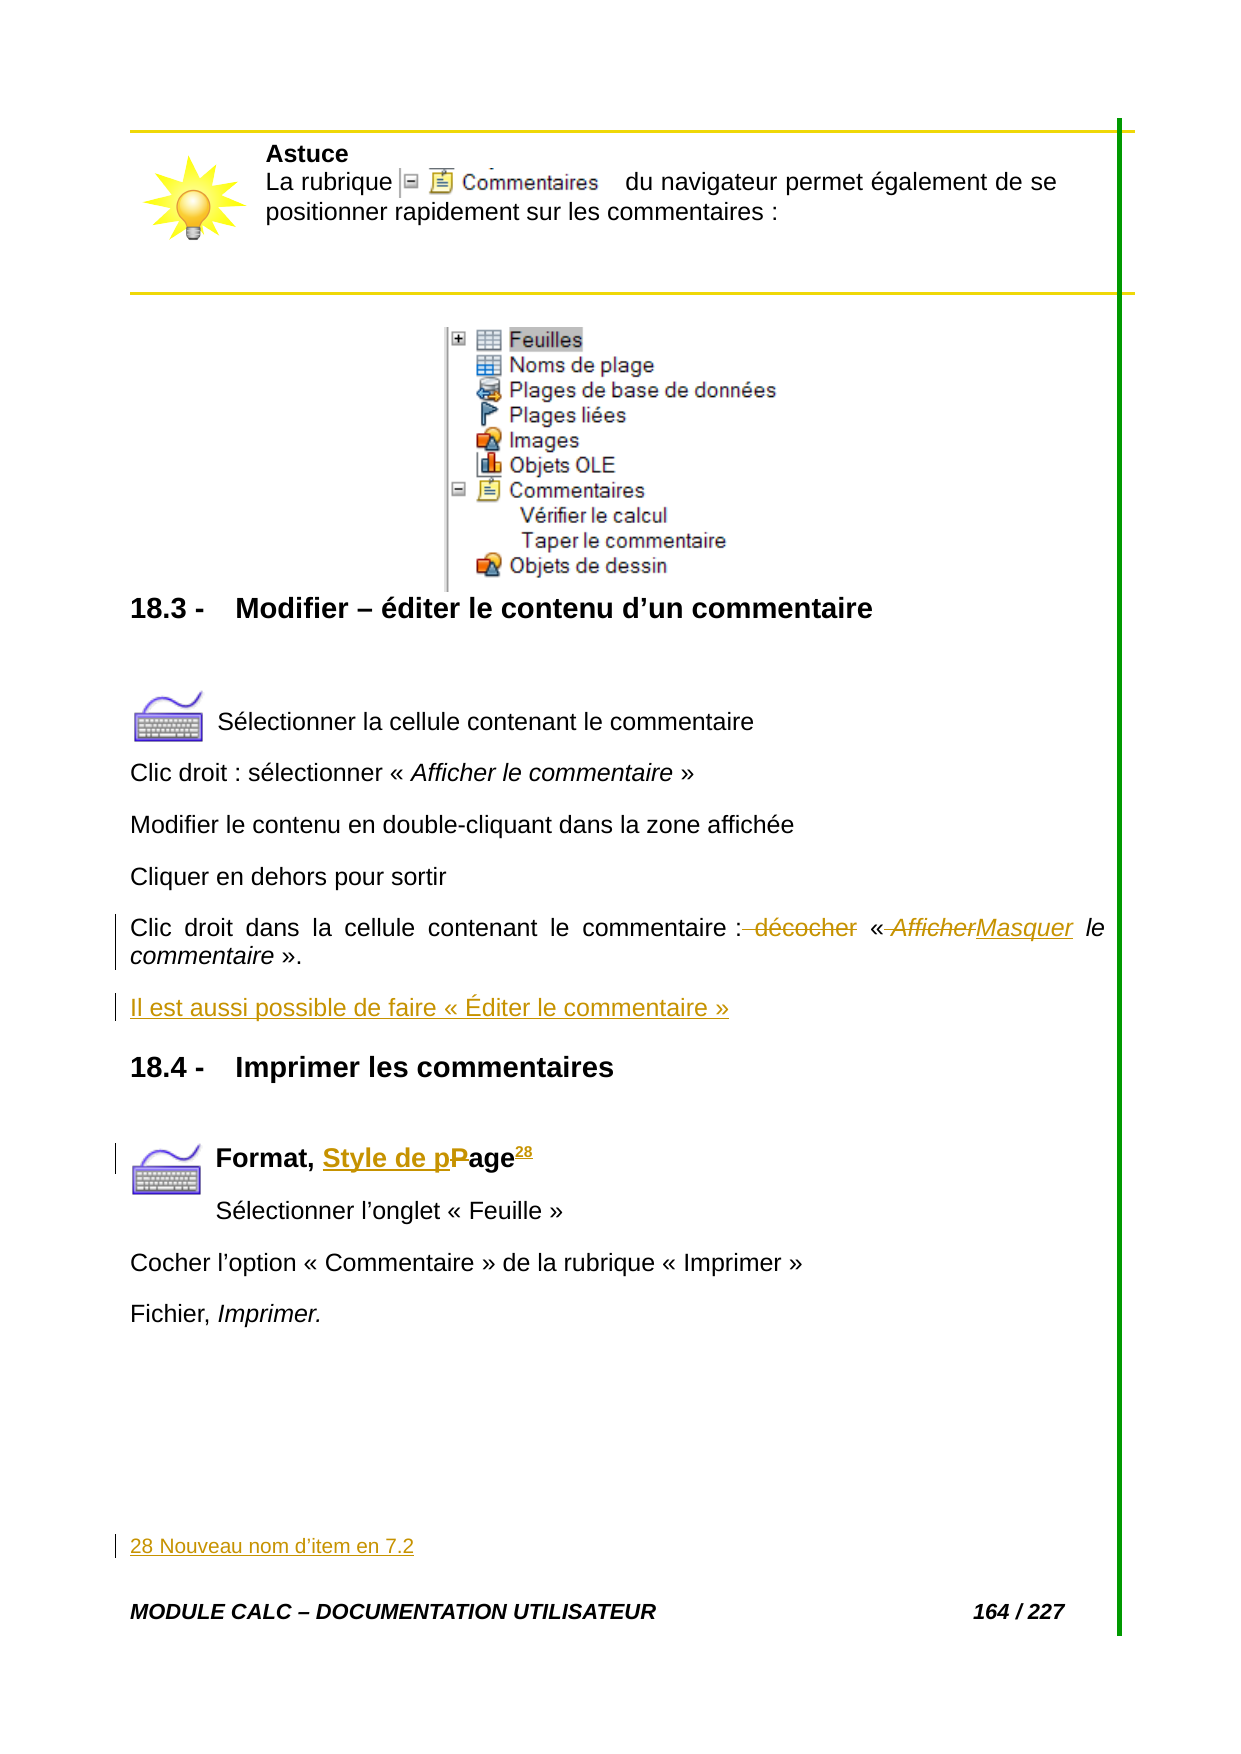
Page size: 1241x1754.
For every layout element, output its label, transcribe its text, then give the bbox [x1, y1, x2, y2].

text Clic droit dans la cellule contenant le commentaire : «Masquer le commentaire ». [130, 914, 1105, 970]
text Modifier le contenu en double-cliquant dans la zone affichée [130, 811, 1105, 839]
text Nouveau nom d’item en 7.2 [130, 1534, 1105, 1558]
table_header [130, 133, 259, 292]
picture [130, 681, 206, 756]
text Cliquer en dehors pour sortir [130, 862, 1105, 890]
text Sélectionner l’onglet « Feuille » [130, 1197, 1105, 1225]
picture [135, 138, 254, 257]
picture [398, 168, 618, 198]
text Il est aussi possible de faire « Éditer le commentaire » [130, 993, 1105, 1021]
text Fichier, Imprimer. [130, 1300, 1105, 1328]
subtitle Imprimer les commentaires [130, 1051, 1105, 1083]
table_header Astuce La rubrique du navigateur permet également de se positionner rapidement sur les commentaires : [260, 133, 1117, 292]
text Cocher l’option « Commentaire » de la rubrique « Imprimer » [130, 1249, 1105, 1277]
text Format, Style de page [204, 1143, 1105, 1173]
text Clic droit : sélectionner « Afficher le commentaire » [130, 759, 1105, 787]
text Sélectionner la cellule contenant le commentaire [206, 708, 1105, 736]
picture [128, 1133, 204, 1209]
subtitle Modifier – éditer le contenu d’un commentaire [130, 588, 1105, 624]
picture [444, 327, 791, 592]
